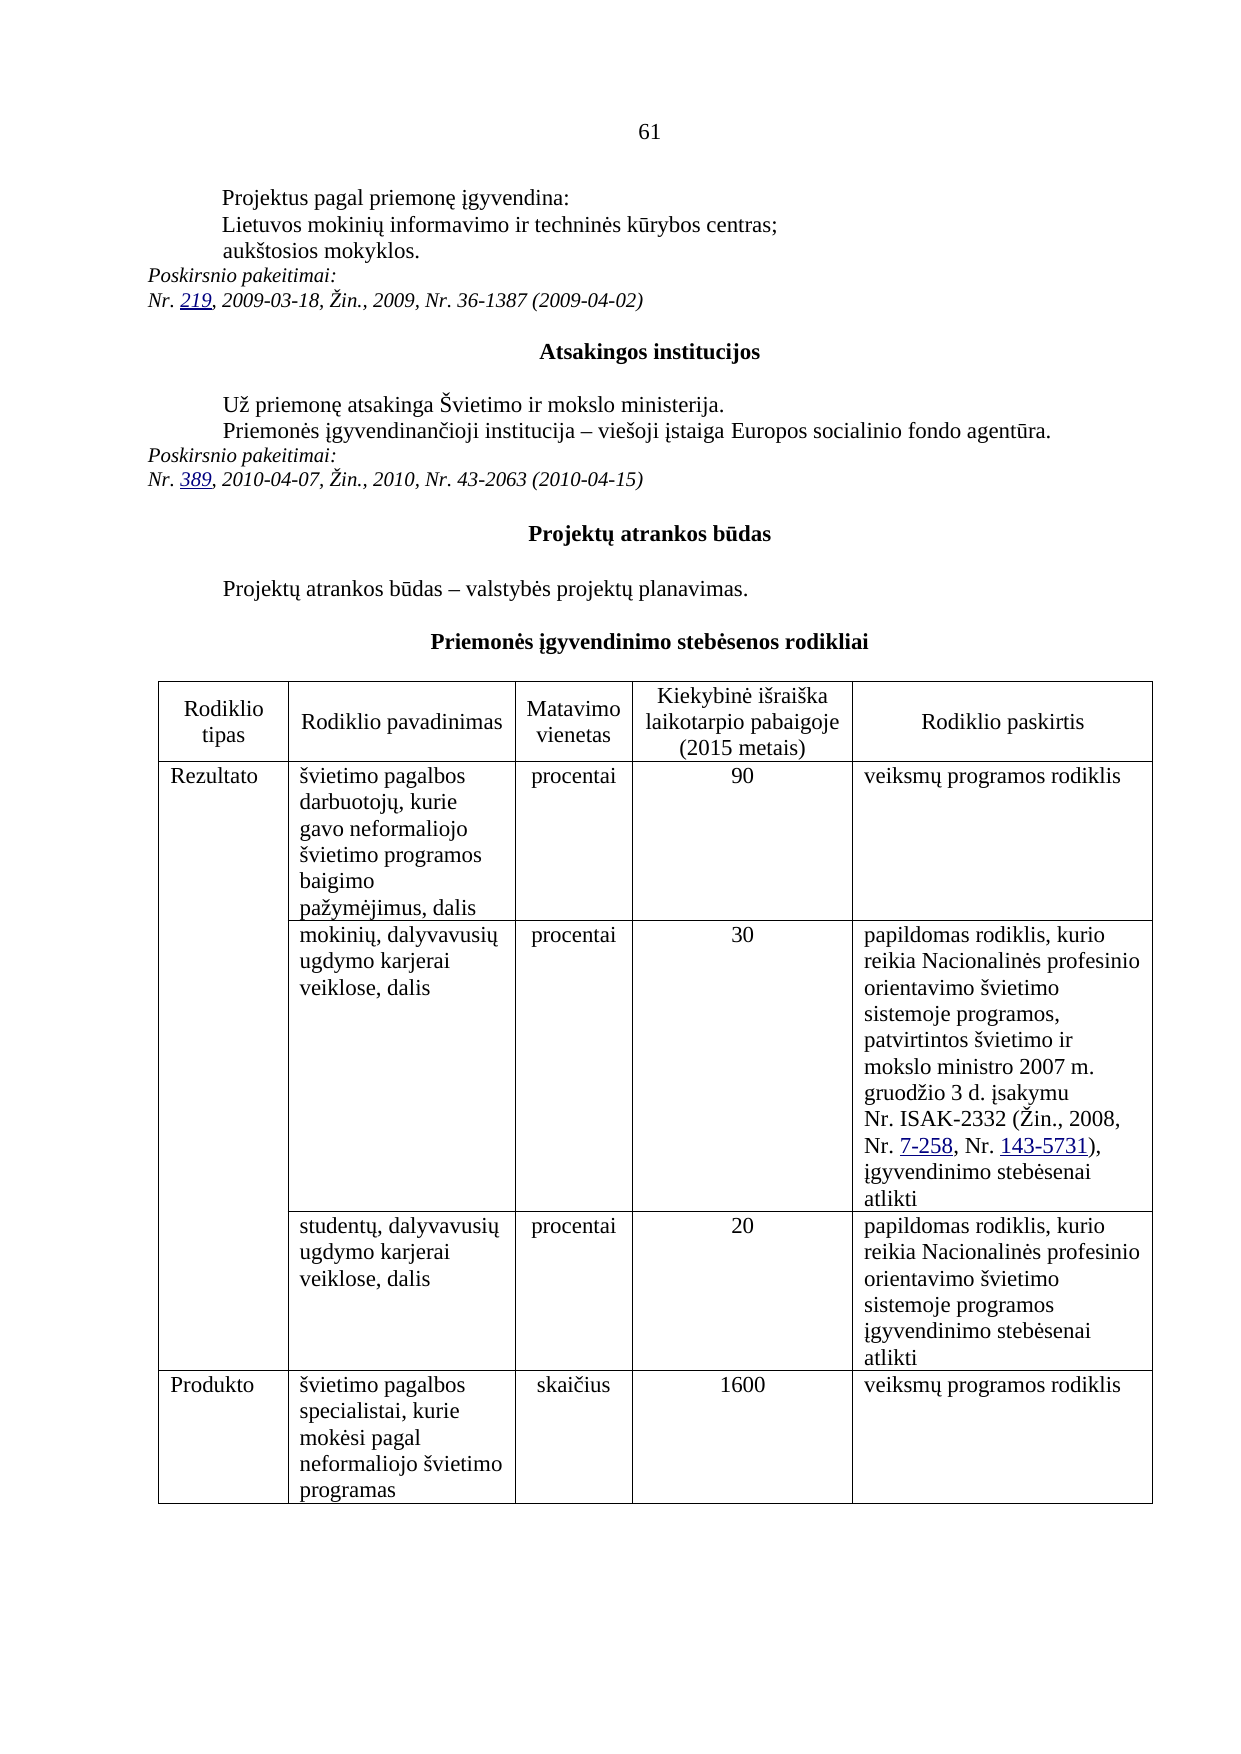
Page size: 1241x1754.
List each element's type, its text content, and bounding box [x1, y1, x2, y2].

text Atsakingos institucijos [148, 338, 1152, 364]
table_cell skaičius [516, 1371, 632, 1503]
text Projektus pagal priemonę įgyvendina: [148, 184, 1152, 211]
table_cell procentai [516, 921, 632, 1211]
table_header Matavimo vienetas [516, 682, 632, 761]
table_cell švietimo pagalbos specialistai, kurie mokėsi pagal neformaliojo švietimo programas [289, 1371, 515, 1503]
text Projektų atrankos būdas – valstybės projektų planavimas. [185, 575, 1152, 602]
text Lietuvos mokinių informavimo ir techninės kūrybos centras; [148, 211, 1152, 237]
text aukštosios mokyklos. [148, 237, 1152, 263]
table_cell 20 [633, 1212, 852, 1370]
text Poskirsnio pakeitimai: [148, 443, 1152, 467]
table_cell 90 [633, 762, 852, 920]
table_cell studentų, dalyvavusių ugdymo karjerai veiklose, dalis [289, 1212, 515, 1370]
table_header Rodiklio paskirtis [853, 682, 1152, 761]
text Priemonės įgyvendinimo stebėsenos rodikliai [148, 628, 1152, 654]
table_cell 1600 [633, 1371, 852, 1503]
text Projektų atrankos būdas [148, 520, 1152, 547]
table_header Rodiklio pavadinimas [289, 682, 515, 761]
text Nr. 219, 2009-03-18, Žin., 2009, Nr. 36-1387 (2009-04-02) [148, 287, 1152, 312]
table_cell Produkto [159, 1371, 288, 1503]
text Už priemonę atsakinga Švietimo ir mokslo ministerija. [148, 391, 1152, 417]
text Poskirsnio pakeitimai: [148, 263, 1152, 287]
table_cell papildomas rodiklis, kurio reikia Nacionalinės profesinio orientavimo švietimo sistemoje programos, patvirtintos švietimo ir mokslo ministro 2007 m. gruodžio 3 d. įsakymu Nr. ISAK-2332 (Žin., 2008, Nr. 7-258, Nr. 143-5731), įgyvendinimo stebėsenai atlikti [853, 921, 1152, 1211]
table_cell Rezultato [159, 762, 288, 1370]
table_cell papildomas rodiklis, kurio reikia Nacionalinės profesinio orientavimo švietimo sistemoje programos įgyvendinimo stebėsenai atlikti [853, 1212, 1152, 1370]
table_cell veiksmų programos rodiklis [853, 762, 1152, 920]
table_cell procentai [516, 1212, 632, 1370]
table_cell veiksmų programos rodiklis [853, 1371, 1152, 1503]
table_header Kiekybinė išraiška laikotarpio pabaigoje (2015 metais) [633, 682, 852, 761]
table_cell 30 [633, 921, 852, 1211]
table_header Rodiklio tipas [159, 682, 288, 761]
table_cell procentai [516, 762, 632, 920]
table_cell mokinių, dalyvavusių ugdymo karjerai veiklose, dalis [289, 921, 515, 1211]
table_cell švietimo pagalbos darbuotojų, kurie gavo neformaliojo švietimo programos baigimo pažymėjimus, dalis [289, 762, 515, 920]
text Nr. 389, 2010-04-07, Žin., 2010, Nr. 43-2063 (2010-04-15) [148, 467, 1152, 491]
text Priemonės įgyvendinančioji institucija – viešoji įstaiga Europos socialinio fondo agentūra. [148, 417, 1152, 443]
